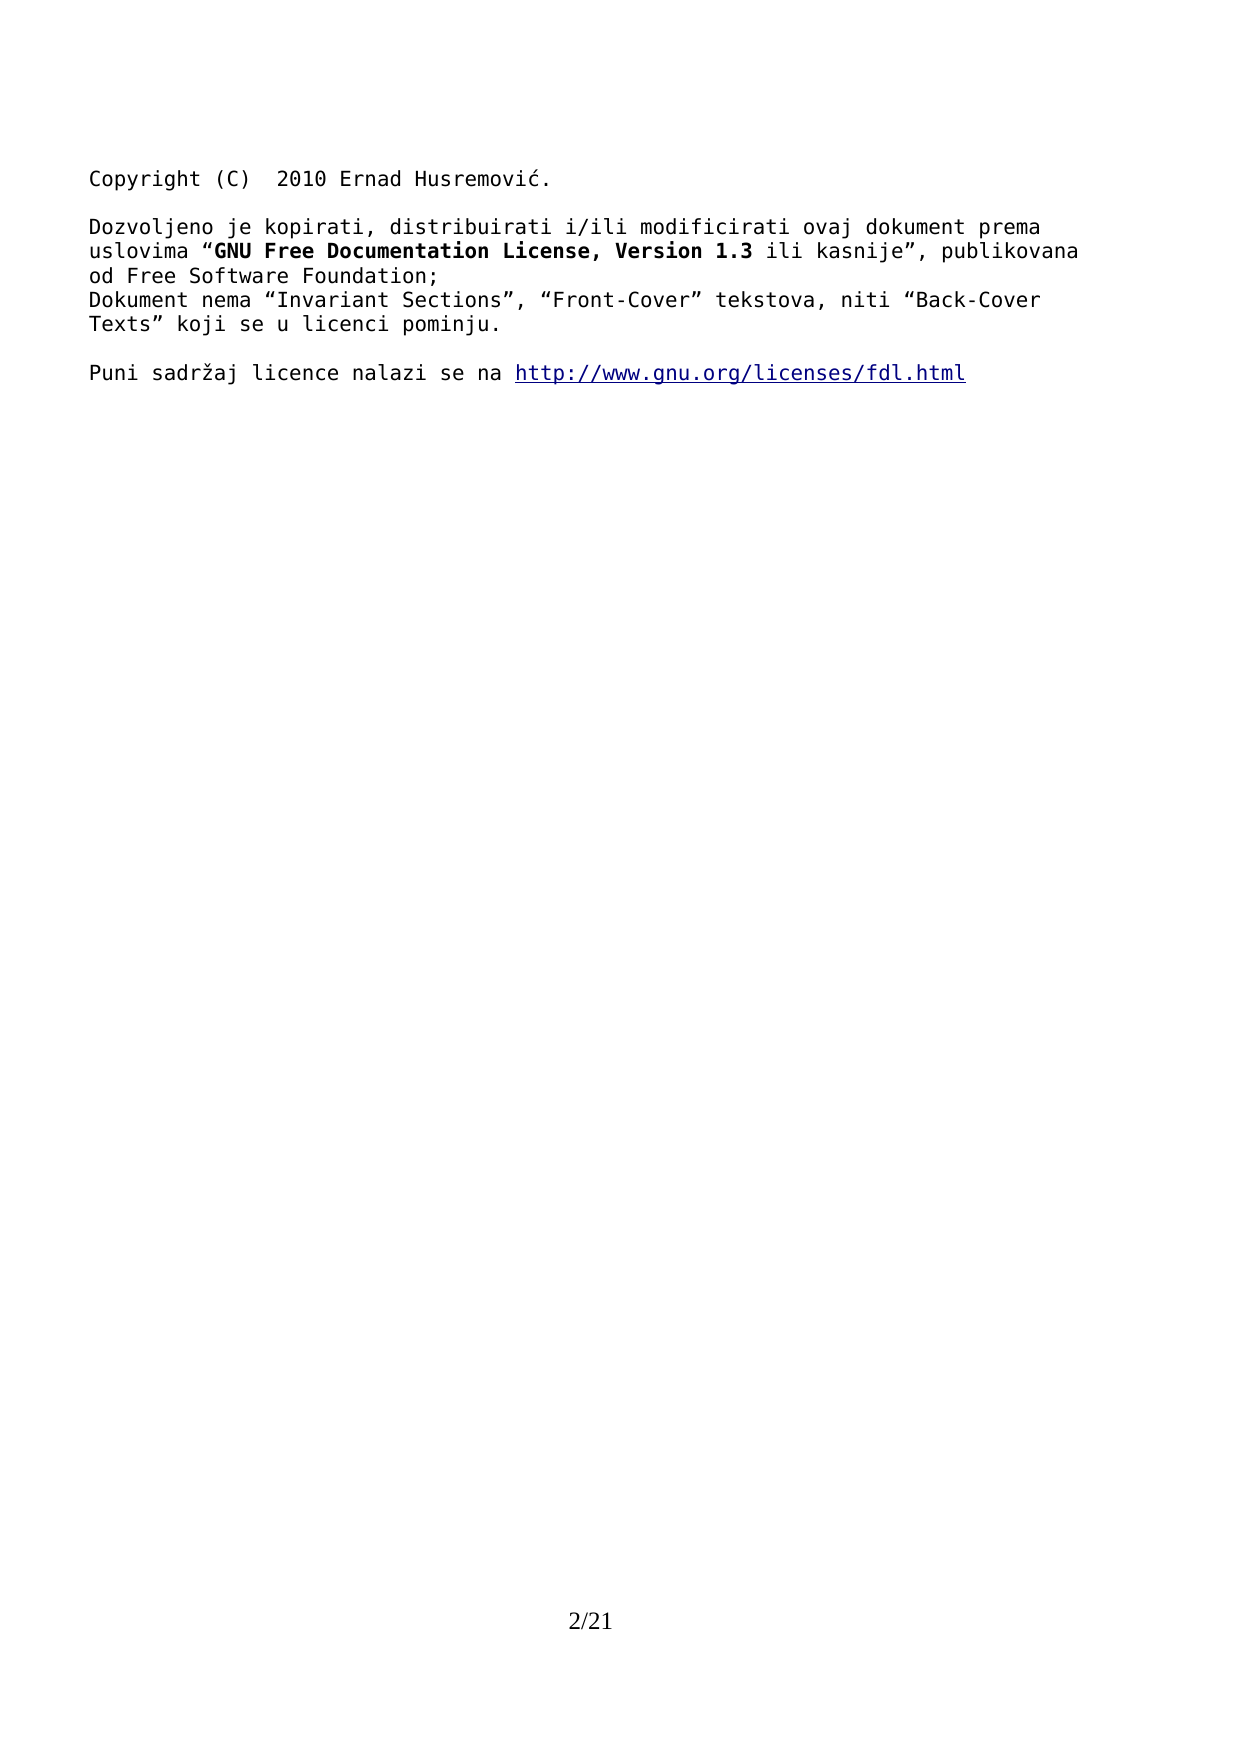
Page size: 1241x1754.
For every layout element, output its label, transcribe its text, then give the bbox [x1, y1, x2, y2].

text Puni sadržaj licence nalazi se na http://www.gnu.org/licenses/fdl.html [88, 361, 1093, 385]
text Dozvoljeno je kopirati, distribuirati i/ili modificirati ovaj dokument prema uslovima “GNU Free Documentation License, Version 1.3 ili kasnije”, publikovana od Free Software Foundation; [88, 215, 1093, 288]
text Copyright (C) 2010 Ernad Husremović. [88, 167, 1093, 191]
text Dokument nema “Invariant Sections”, “Front-Cover” tekstova, niti “Back-Cover Texts” koji se u licenci pominju. [88, 288, 1093, 337]
